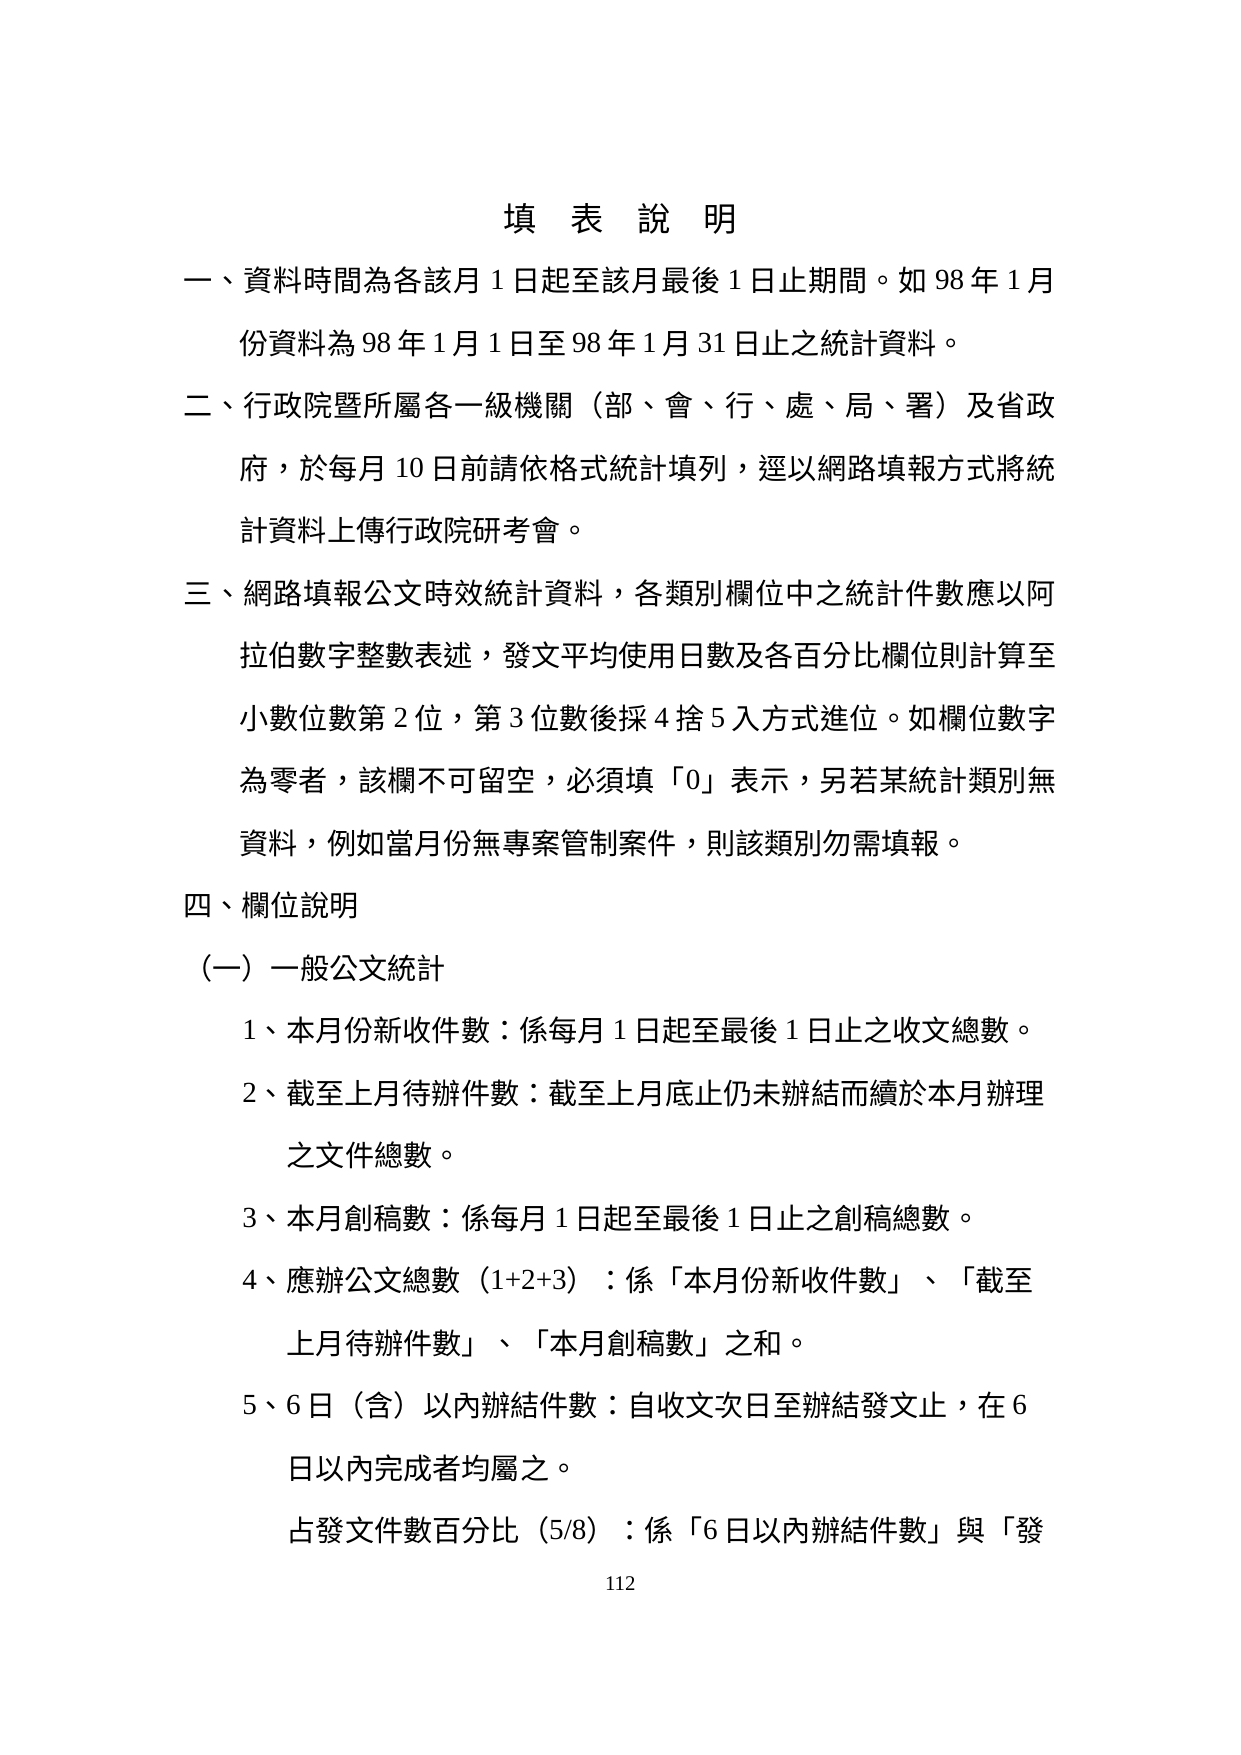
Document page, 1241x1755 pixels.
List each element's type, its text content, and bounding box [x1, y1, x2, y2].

text 四、欄位說明 [183, 862, 1057, 925]
text 4、應辦公文總數（1+2+3）：係「本月份新收件數」、「截至上月待辦件數」、「本月創稿數」之和。 [242, 1237, 1057, 1362]
text 三、網路填報公文時效統計資料，各類別欄位中之統計件數應以阿拉伯數字整數表述，發文平均使用日數及各百分比欄位則計算至小數位數第2位，第3位數後採4捨5入方式進位。如欄位數字為零者，該欄不可留空，必須填「0」表示，另若某統計類別無資料，例如當月份無專案管制案件，則該類別勿需填報。 [183, 550, 1057, 862]
text 2、截至上月待辦件數：截至上月底止仍未辦結而續於本月辦理之文件總數。 [242, 1050, 1057, 1175]
text （一）一般公文統計 [183, 925, 1057, 987]
text 1、本月份新收件數：係每月1日起至最後1日止之收文總數。 [242, 987, 1057, 1050]
text 占發文件數百分比（5/8）：係「6日以內辦結件數」與「發 [286, 1487, 1057, 1550]
text 填 表 說 明 [183, 175, 1057, 237]
text 5、6日（含）以內辦結件數：自收文次日至辦結發文止，在6日以內完成者均屬之。 [242, 1362, 1057, 1487]
text 二、行政院暨所屬各一級機關（部、會、行、處、局、署）及省政府，於每月10日前請依格式統計填列，逕以網路填報方式將統計資料上傳行政院研考會。 [183, 362, 1057, 550]
text 一、資料時間為各該月1日起至該月最後1日止期間。如98年1月份資料為98年1月1日至98年1月31日止之統計資料。 [183, 237, 1057, 362]
text 3、本月創稿數：係每月1日起至最後1日止之創稿總數。 [242, 1175, 1057, 1237]
